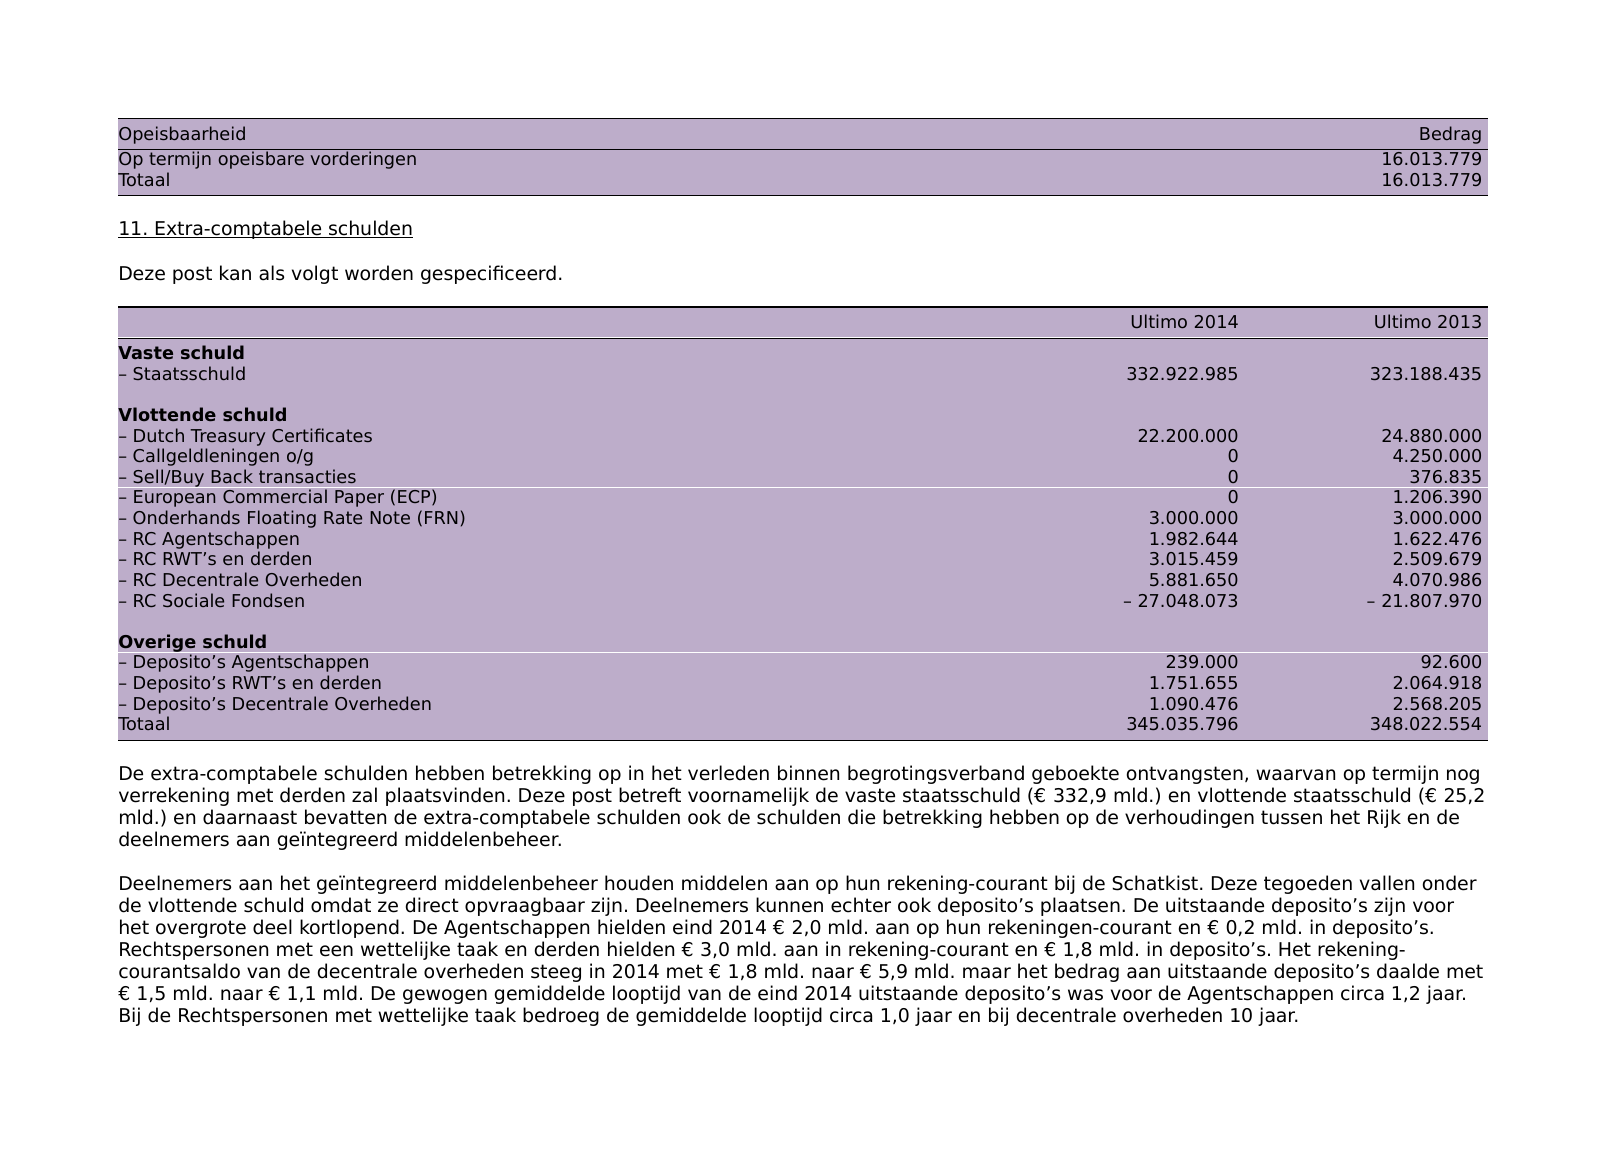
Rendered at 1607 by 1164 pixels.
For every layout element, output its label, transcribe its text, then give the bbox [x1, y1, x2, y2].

table_cell 22.200.000 [1001, 426, 1244, 446]
table_cell 348.022.554 [1245, 714, 1488, 740]
table_cell [1001, 611, 1244, 632]
table_cell [1001, 632, 1244, 652]
table_cell [1245, 384, 1488, 405]
table_cell – Deposito’s Agentschappen [118, 653, 1001, 673]
table_cell – RC Agentschappen [118, 529, 1001, 549]
table_cell [1001, 339, 1244, 364]
table_header Ultimo 2013 [1245, 308, 1488, 337]
table_cell 1.090.476 [1001, 694, 1244, 714]
table_header Opeisbaarheid [118, 119, 1244, 149]
table_cell [1245, 405, 1488, 426]
table_header Ultimo 2014 [1001, 308, 1244, 337]
table_cell 3.000.000 [1001, 508, 1244, 529]
table_cell – Staatsschuld [118, 364, 1001, 384]
table_cell – 21.807.970 [1245, 591, 1488, 611]
table_cell 0 [1001, 488, 1244, 508]
table_cell – Deposito’s RWT’s en derden [118, 673, 1001, 694]
table_cell Vlottende schuld [118, 405, 1001, 426]
text De extra-comptabele schulden hebben betrekking op in het verleden binnen begrotingsverband geboekte ontvangsten, waarvan op termijn nog verrekening met derden zal plaatsvinden. Deze post betreft voornamelijk de vaste staatsschuld (€ 332,9 mld.) en vlottende staatsschuld (€ 25,2 mld.) en daarnaast bevatten de extra-comptabele schulden ook de schulden die betrekking hebben op de verhoudingen tussen het Rijk en de deelnemers aan geïntegreerd middelenbeheer. [118, 763, 1488, 851]
table_header [118, 308, 1001, 337]
table_cell 24.880.000 [1245, 426, 1488, 446]
table_cell – RC RWT’s en derden [118, 549, 1001, 570]
table_cell 2.064.918 [1245, 673, 1488, 694]
table_header Bedrag [1245, 119, 1488, 149]
table_cell 4.070.986 [1245, 570, 1488, 591]
table_cell [1245, 632, 1488, 652]
table_cell – Onderhands Floating Rate Note (FRN) [118, 508, 1001, 529]
table_cell Vaste schuld [118, 339, 1001, 364]
table_cell 5.881.650 [1001, 570, 1244, 591]
table_cell [118, 611, 1001, 632]
table_cell 323.188.435 [1245, 364, 1488, 384]
table_cell – RC Decentrale Overheden [118, 570, 1001, 591]
table_cell [1001, 405, 1244, 426]
table_cell 0 [1001, 467, 1244, 487]
table_cell Overige schuld [118, 632, 1001, 652]
table_cell 16.013.779 [1245, 170, 1488, 195]
table_cell 2.568.205 [1245, 694, 1488, 714]
table_cell 1.622.476 [1245, 529, 1488, 549]
table_cell 1.982.644 [1001, 529, 1244, 549]
table_cell 332.922.985 [1001, 364, 1244, 384]
table_cell 1.206.390 [1245, 488, 1488, 508]
table_cell Op termijn opeisbare vorderingen [118, 150, 1244, 170]
table_cell 376.835 [1245, 467, 1488, 487]
table_cell 0 [1001, 446, 1244, 467]
table_cell 345.035.796 [1001, 714, 1244, 740]
table_cell – RC Sociale Fondsen [118, 591, 1001, 611]
subtitle 11. Extra-comptabele schulden [118, 218, 1488, 240]
table_cell Totaal [118, 714, 1001, 740]
table_cell – Sell/Buy Back transacties [118, 467, 1001, 487]
table_cell – Deposito’s Decentrale Overheden [118, 694, 1001, 714]
table_cell 16.013.779 [1245, 150, 1488, 170]
table_cell 2.509.679 [1245, 549, 1488, 570]
table_cell 92.600 [1245, 653, 1488, 673]
text Deze post kan als volgt worden gespecificeerd. [118, 262, 1488, 284]
table_cell 3.015.459 [1001, 549, 1244, 570]
table_cell [1245, 611, 1488, 632]
table_cell [1001, 384, 1244, 405]
table_cell 3.000.000 [1245, 508, 1488, 529]
table_cell 4.250.000 [1245, 446, 1488, 467]
table_cell – European Commercial Paper (ECP) [118, 488, 1001, 508]
table_cell [118, 384, 1001, 405]
table_cell – Callgeldleningen o/g [118, 446, 1001, 467]
table_cell Totaal [118, 170, 1244, 195]
table_cell 1.751.655 [1001, 673, 1244, 694]
table_cell – Dutch Treasury Certificates [118, 426, 1001, 446]
text Deelnemers aan het geïntegreerd middelenbeheer houden middelen aan op hun rekening-courant bij de Schatkist. Deze tegoeden vallen onder de vlottende schuld omdat ze direct opvraagbaar zijn. Deelnemers kunnen echter ook deposito’s plaatsen. De uitstaande deposito’s zijn voor het overgrote deel kortlopend. De Agentschappen hielden eind 2014 € 2,0 mld. aan op hun rekeningen-courant en € 0,2 mld. in deposito’s. Rechtspersonen met een wettelijke taak en derden hielden € 3,0 mld. aan in rekening-courant en € 1,8 mld. in deposito’s. Het rekening-courantsaldo van de decentrale overheden steeg in 2014 met € 1,8 mld. naar € 5,9 mld. maar het bedrag aan uitstaande deposito’s daalde met € 1,5 mld. naar € 1,1 mld. De gewogen gemiddelde looptijd van de eind 2014 uitstaande deposito’s was voor de Agentschappen circa 1,2 jaar. Bij de Rechtspersonen met wettelijke taak bedroeg de gemiddelde looptijd circa 1,0 jaar en bij decentrale overheden 10 jaar. [118, 873, 1488, 1027]
table_cell [1245, 339, 1488, 364]
table_cell – 27.048.073 [1001, 591, 1244, 611]
table_cell 239.000 [1001, 653, 1244, 673]
